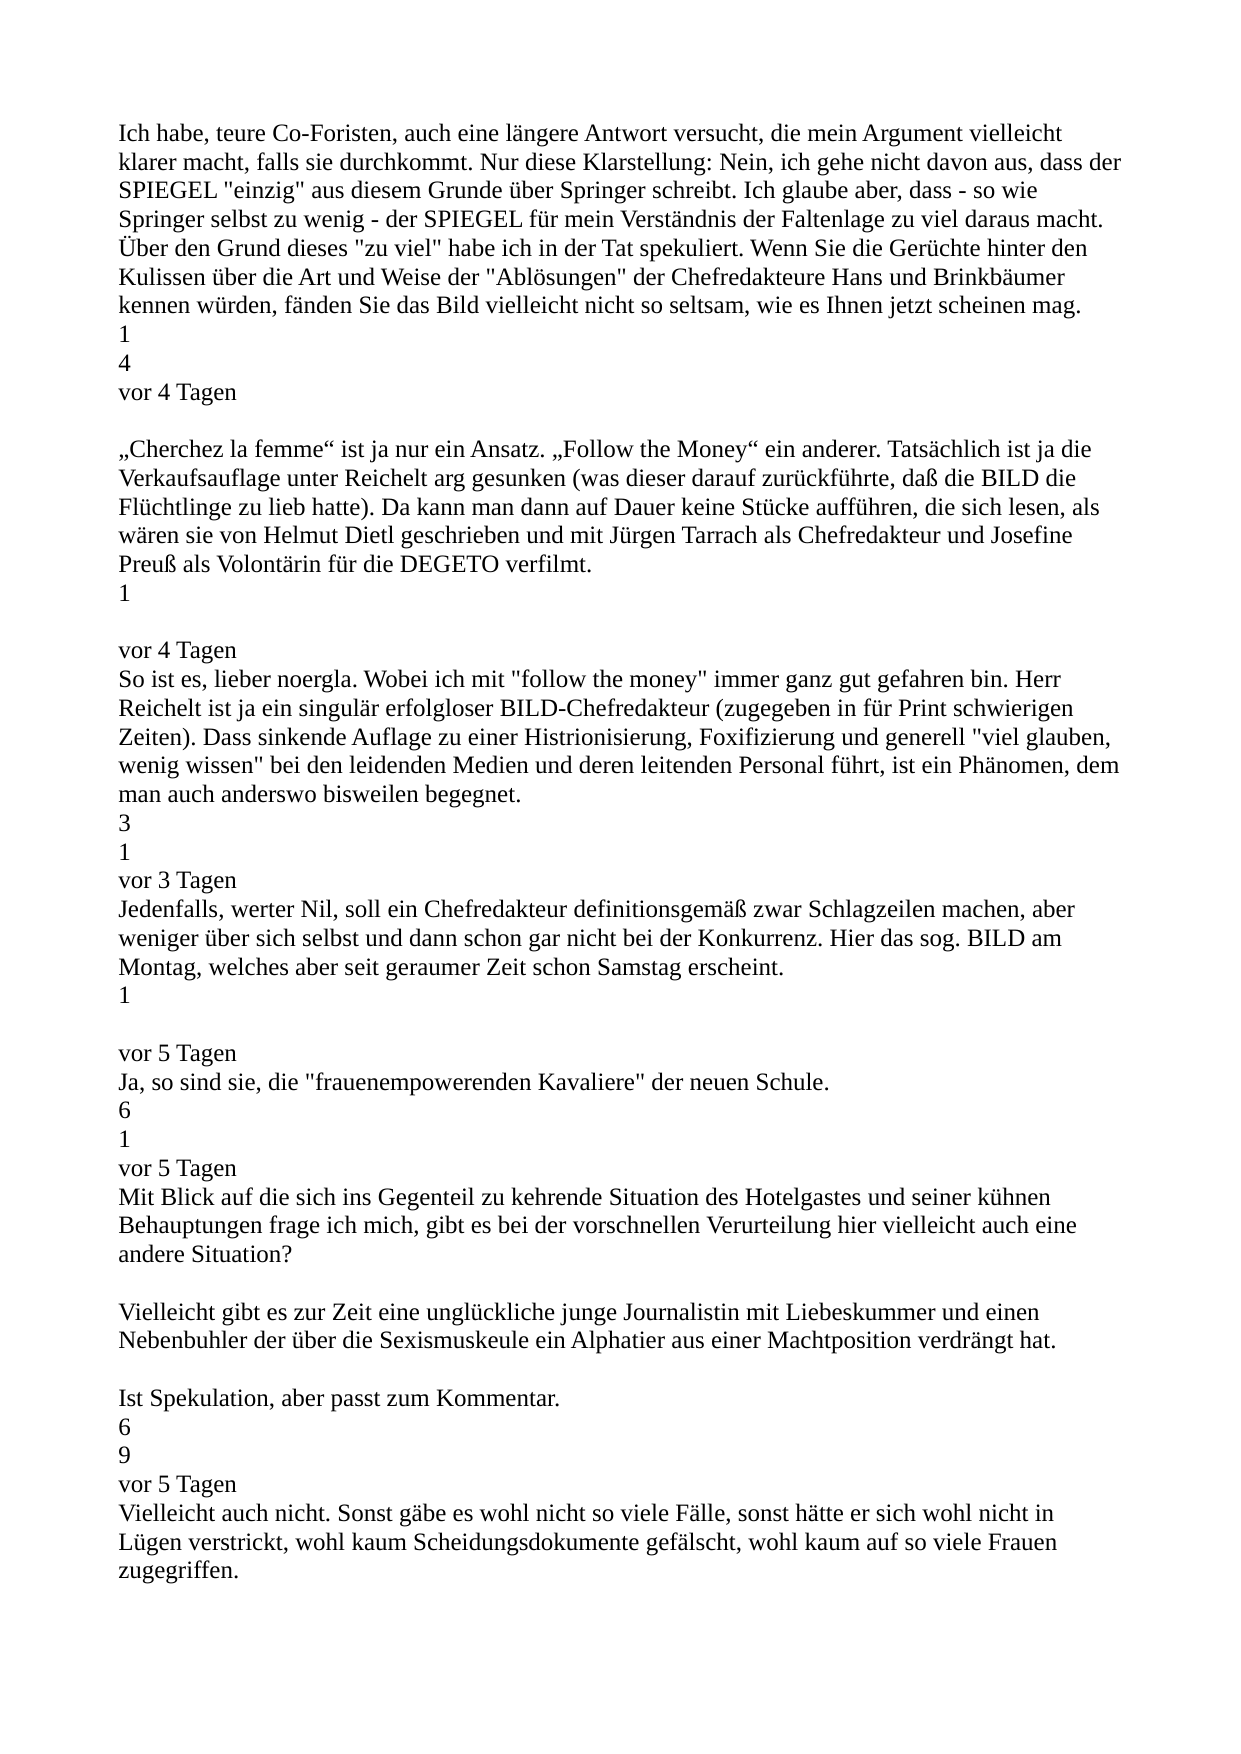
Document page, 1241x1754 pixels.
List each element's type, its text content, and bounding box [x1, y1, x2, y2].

text 9 [118, 1441, 1122, 1469]
text vor 5 Tagen [118, 1469, 1122, 1498]
text Ja, so sind sie, die "frauenempowerenden Kavaliere" der neuen Schule. [118, 1067, 1122, 1096]
text 1 [118, 981, 1122, 1009]
text vor 4 Tagen [118, 377, 1122, 406]
text 3 [118, 808, 1122, 837]
text vor 4 Tagen [118, 636, 1122, 664]
text 6 [118, 1412, 1122, 1441]
text Mit Blick auf die sich ins Gegenteil zu kehrende Situation des Hotelgastes und seiner kühnen Behauptungen frage ich mich, gibt es bei der vorschnellen Verurteilung hier vielleicht auch eine andere Situation? [118, 1182, 1122, 1268]
text „Cherchez la femme“ ist ja nur ein Ansatz. „Follow the Money“ ein anderer. Tatsächlich ist ja die Verkaufsauflage unter Reichelt arg gesunken (was dieser darauf zurückführte, daß die BILD die Flüchtlinge zu lieb hatte). Da kann man dann auf Dauer keine Stücke aufführen, die sich lesen, als wären sie von Helmut Dietl geschrieben und mit Jürgen Tarrach als Chefredakteur und Josefine Preuß als Volontärin für die DEGETO verfilmt. [118, 434, 1122, 578]
text 1 [118, 319, 1122, 348]
text 1 [118, 837, 1122, 866]
text Ich habe, teure Co-Foristen, auch eine längere Antwort versucht, die mein Argument vielleicht klarer macht, falls sie durchkommt. Nur diese Klarstellung: Nein, ich gehe nicht davon aus, dass der SPIEGEL "einzig" aus diesem Grunde über Springer schreibt. Ich glaube aber, dass - so wie Springer selbst zu wenig - der SPIEGEL für mein Verständnis der Faltenlage zu viel daraus macht. Über den Grund dieses "zu viel" habe ich in der Tat spekuliert. Wenn Sie die Gerüchte hinter den Kulissen über die Art und Weise der "Ablösungen" der Chefredakteure Hans und Brinkbäumer kennen würden, fänden Sie das Bild vielleicht nicht so seltsam, wie es Ihnen jetzt scheinen mag. [118, 118, 1122, 319]
text Ist Spekulation, aber passt zum Kommentar. [118, 1383, 1122, 1412]
text Jedenfalls, werter Nil, soll ein Chefredakteur definitionsgemäß zwar Schlagzeilen machen, aber weniger über sich selbst und dann schon gar nicht bei der Konkurrenz. Hier das sog. BILD am Montag, welches aber seit geraumer Zeit schon Samstag erscheint. [118, 894, 1122, 981]
text 1 [118, 578, 1122, 607]
text vor 3 Tagen [118, 866, 1122, 894]
text So ist es, lieber noergla. Wobei ich mit "follow the money" immer ganz gut gefahren bin. Herr Reichelt ist ja ein singulär erfolgloser BILD-Chefredakteur (zugegeben in für Print schwierigen Zeiten). Dass sinkende Auflage zu einer Histrionisierung, Foxifizierung und generell "viel glauben, wenig wissen" bei den leidenden Medien und deren leitenden Personal führt, ist ein Phänomen, dem man auch anderswo bisweilen begegnet. [118, 664, 1122, 808]
text Vielleicht auch nicht. Sonst gäbe es wohl nicht so viele Fälle, sonst hätte er sich wohl nicht in Lügen verstrickt, wohl kaum Scheidungsdokumente gefälscht, wohl kaum auf so viele Frauen zugegriffen. [118, 1498, 1122, 1584]
text vor 5 Tagen [118, 1038, 1122, 1067]
text 4 [118, 348, 1122, 377]
text 6 [118, 1096, 1122, 1124]
text Vielleicht gibt es zur Zeit eine unglückliche junge Journalistin mit Liebeskummer und einen Nebenbuhler der über die Sexismuskeule ein Alphatier aus einer Machtposition verdrängt hat. [118, 1297, 1122, 1354]
text vor 5 Tagen [118, 1153, 1122, 1182]
text 1 [118, 1124, 1122, 1153]
